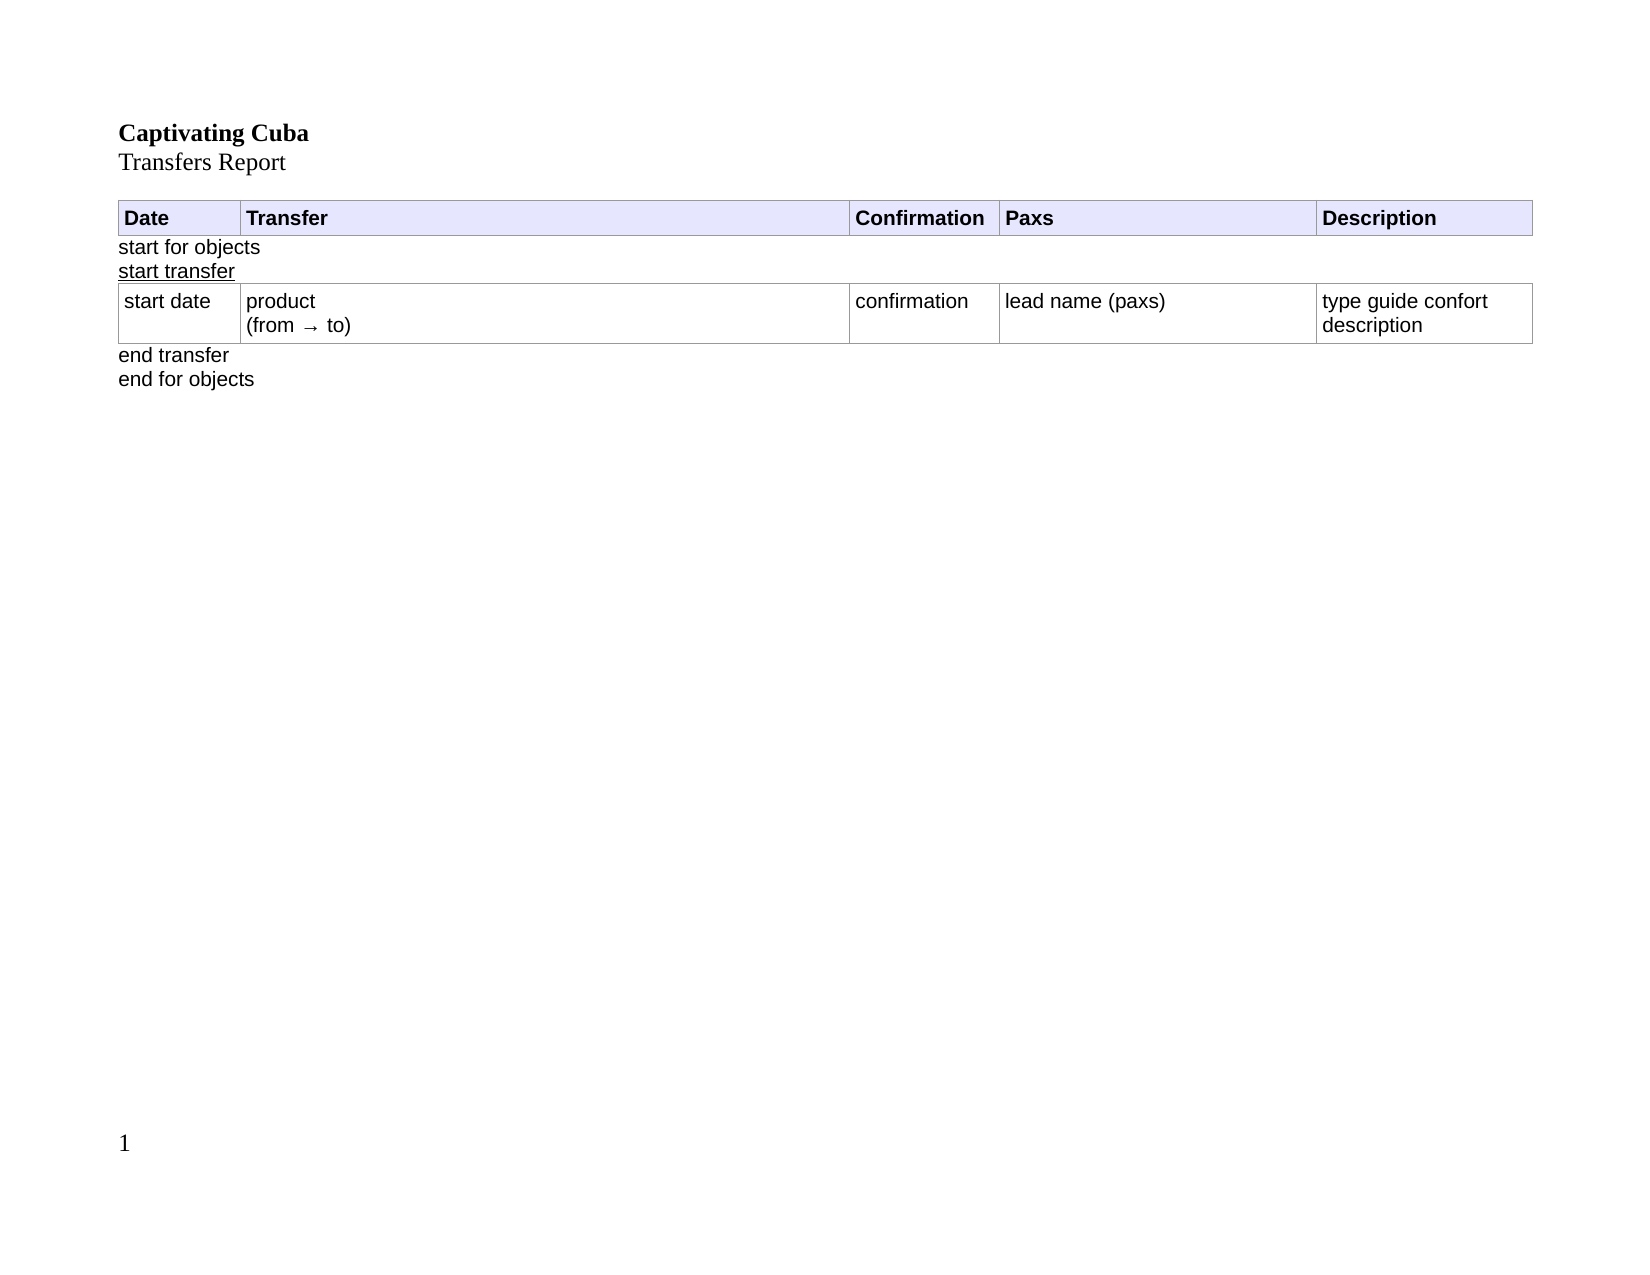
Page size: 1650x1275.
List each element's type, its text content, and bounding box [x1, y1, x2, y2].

text Transfers Report [118, 147, 1532, 176]
text start transfer [118, 259, 1532, 283]
table_header start date [119, 284, 240, 343]
table_header product (from → to) [241, 284, 849, 343]
text start for objects [118, 236, 1532, 259]
text end transfer [118, 344, 1532, 367]
table_header Confirmation [850, 201, 999, 235]
table_header Transfer [241, 201, 849, 235]
table_header lead name (paxs) [1000, 284, 1316, 343]
table_header confirmation [850, 284, 999, 343]
table_header Description [1317, 201, 1532, 235]
table_header Paxs [1000, 201, 1316, 235]
table_header type guide confort description [1317, 284, 1532, 343]
text end for objects [118, 367, 1532, 391]
text Captivating Cuba [118, 118, 1532, 147]
table_header Date [119, 201, 240, 235]
